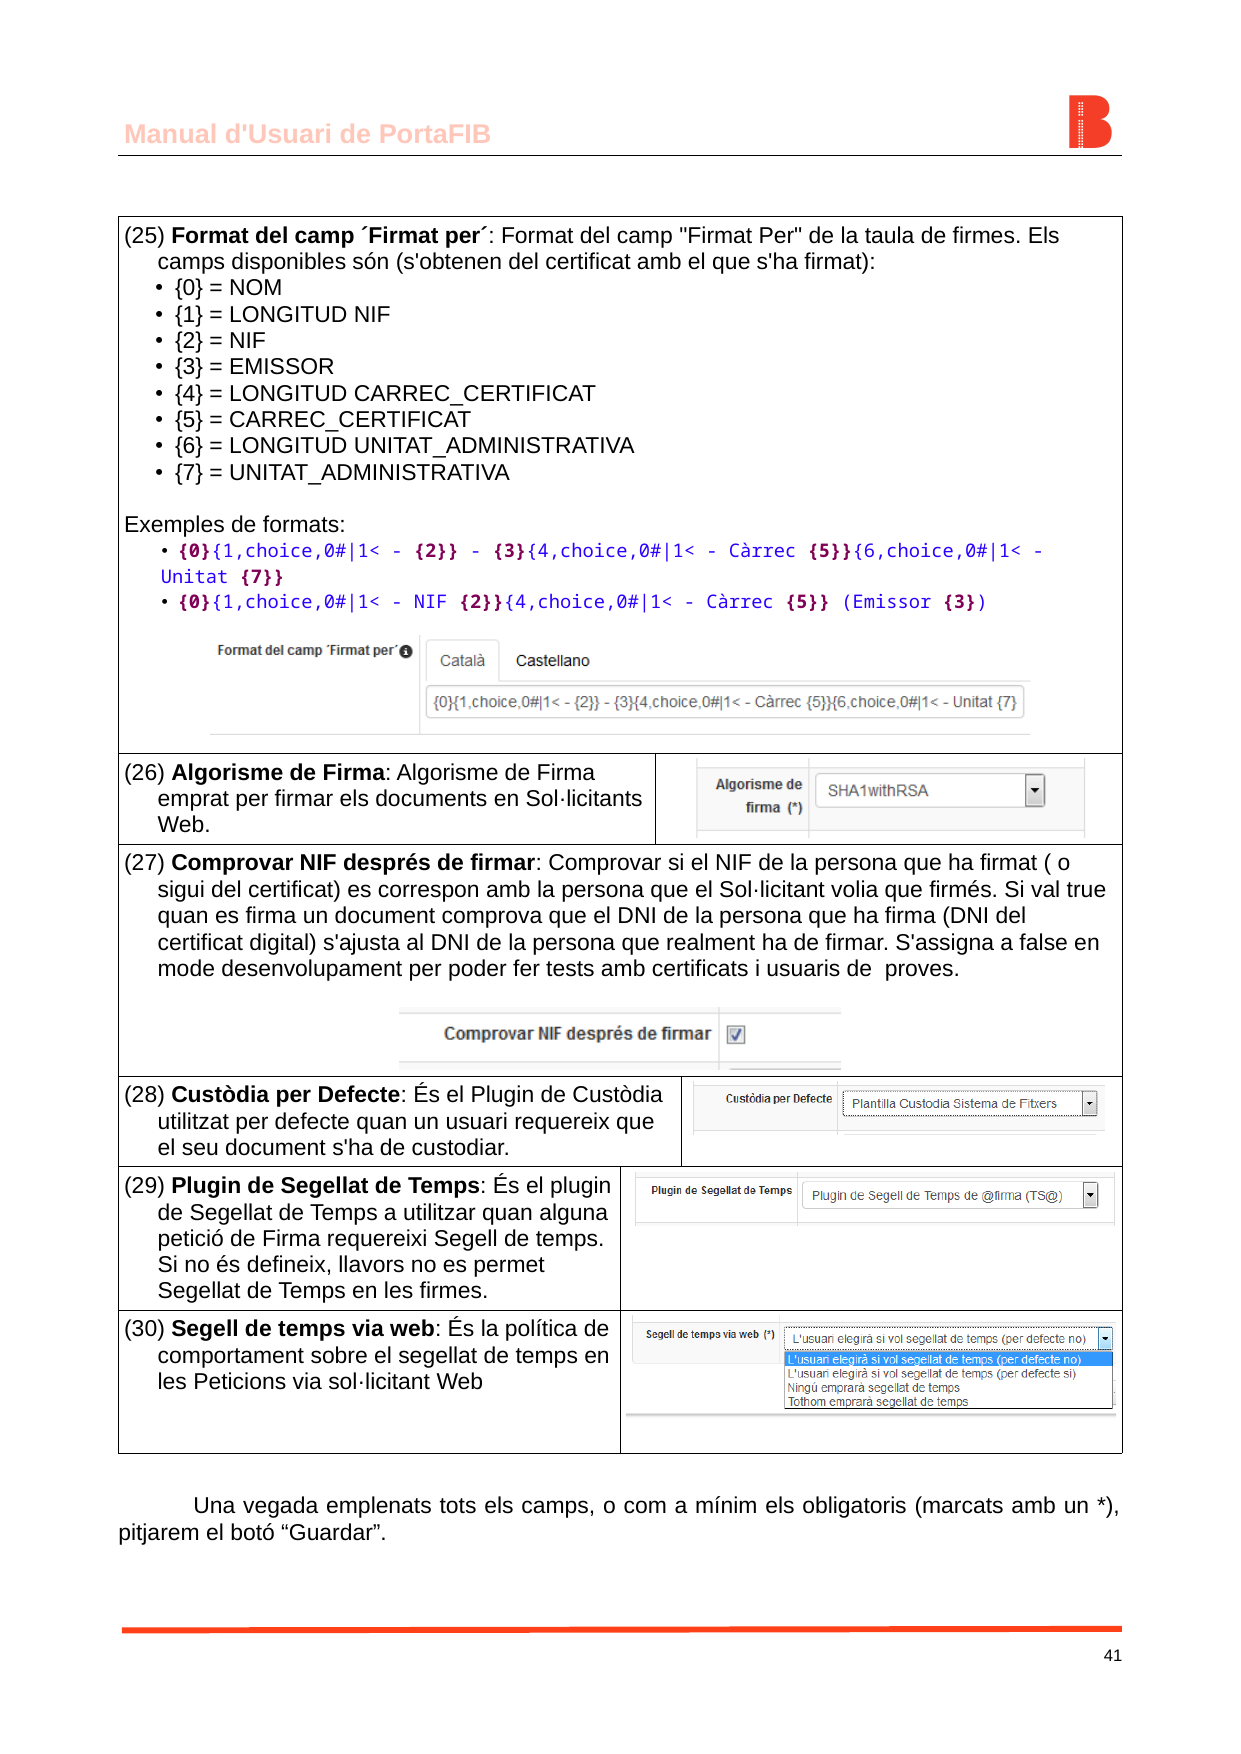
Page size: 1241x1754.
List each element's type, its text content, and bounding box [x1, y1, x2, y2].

table_cell Format del camp ´Firmat per´: Format del camp "Firmat Per" de la taula de firmes. Els camps disponibles són (s'obtenen del certificat amb el que s'ha firmat): {0} = NOM {1} = LONGITUD NIF {2} = NIF {3} = EMISSOR {4} = LONGITUD CARREC_CERTIFICAT {5} = CARREC_CERTIFICAT {6} = LONGITUD UNITAT_ADMINISTRATIVA {7} = UNITAT_ADMINISTRATIVA Exemples de formats: {0}{1,choice,0#|1< - {2}} - {3}{4,choice,0#|1< - Càrrec {5}}{6,choice,0#|1< - Unitat {7}} {0}{1,choice,0#|1< - NIF {2}}{4,choice,0#|1< - Càrrec {5}} (Emissor {3}) [119, 217, 1122, 753]
text Una vegada emplenats tots els camps, o com a mínim els obligatoris (marcats amb un *), pitjarem el botó “Guardar”. [118, 1492, 1122, 1545]
picture [209, 635, 1031, 735]
table_cell Custòdia per Defecte: És el Plugin de Custòdia utilitzat per defecte quan un usuari requereix que el seu document s'ha de custodiar. [119, 1077, 681, 1166]
table_cell [621, 1167, 1122, 1309]
picture [625, 1172, 1117, 1226]
table_cell [682, 1077, 1122, 1166]
table_cell [656, 754, 1122, 843]
picture [1063, 94, 1117, 150]
table_cell Algorisme de Firma: Algorisme de Firma emprat per firmar els documents en Sol·licitants Web. [119, 754, 655, 843]
picture [686, 1081, 1105, 1135]
table_cell Comprovar NIF després de firmar: Comprovar si el NIF de la persona que ha firmat ( o sigui del certificat) es correspon amb la persona que el Sol·licitant volia que firmés. Si val true quan es firma un document comprova que el DNI de la persona que ha firma (DNI del certificat digital) s'ajusta al DNI de la persona que realment ha de firmar. S'assigna a false en mode desenvolupament per poder fer tests amb certificats i usuaris de proves. [119, 845, 1122, 1076]
table_cell [621, 1311, 1122, 1453]
picture [625, 1315, 1117, 1421]
picture [686, 758, 1091, 838]
table_cell Plugin de Segellat de Temps: És el plugin de Segellat de Temps a utilitzar quan alguna petició de Firma requereixi Segell de temps. Si no és defineix, llavors no es permet Segellat de Temps en les firmes. [119, 1167, 620, 1309]
picture [399, 1007, 842, 1070]
table_cell Segell de temps via web: És la política de comportament sobre el segellat de temps en les Peticions via sol·licitant Web [119, 1311, 620, 1453]
